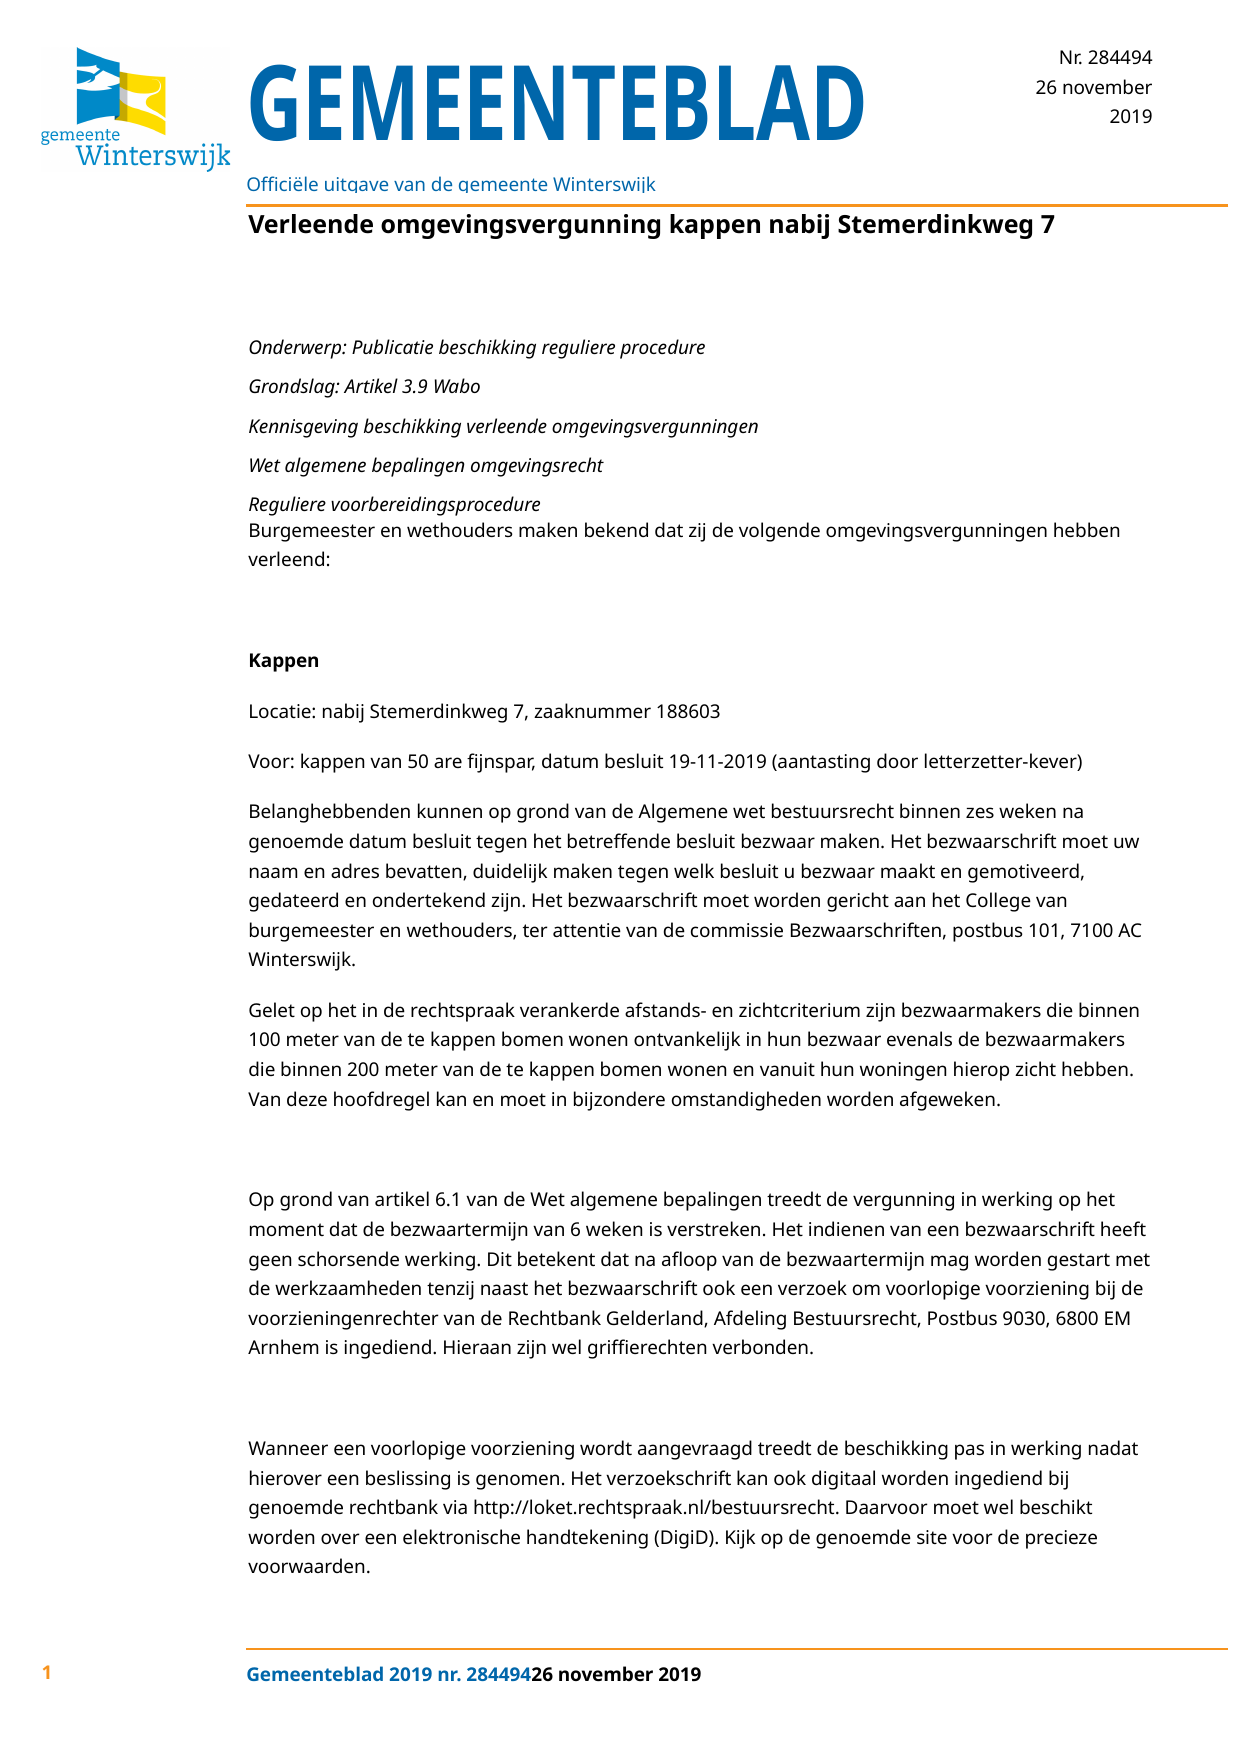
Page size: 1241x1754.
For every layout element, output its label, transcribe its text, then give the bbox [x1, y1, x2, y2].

picture [41, 47, 231, 172]
text Voor: kappen van 50 are fijnspar, datum besluit 19-11-2019 (aantasting door letterzetter-kever) [248, 748, 1152, 774]
picture [225, 153, 231, 162]
text Kennisgeving beschikking verleende omgevingsvergunningen [248, 413, 1152, 438]
text Locatie: nabij Stemerdinkweg 7, zaaknummer 188603 [248, 698, 1152, 724]
text Verleende omgevingsvergunning kappen nabij Stemerdinkweg 7 [248, 207, 1152, 241]
text Kappen [248, 647, 1152, 673]
text Op grond van artikel 6.1 van de Wet algemene bepalingen treedt de vergunning in werking op het moment dat de bezwaartermijn van 6 weken is verstreken. Het indienen van een bezwaarschrift heeft geen schorsende werking. Dit betekent dat na afloop van de bezwaartermijn mag worden gestart met de werkzaamheden tenzij naast het bezwaarschrift ook een verzoek om voorlopige voorziening bij de voorzieningenrechter van de Rechtbank Gelderland, Afdeling Bestuursrecht, Postbus 9030, 6800 EM Arnhem is ingediend. Hieraan zijn wel griffierechten verbonden. [248, 1187, 1152, 1360]
text Grondslag: Artikel 3.9 Wabo [248, 373, 1152, 399]
text Wanneer een voorlopige voorziening wordt aangevraagd treedt de beschikking pas in werking nadat hierover een beslissing is genomen. Het verzoekschrift kan ook digitaal worden ingediend bij genoemde rechtbank via http://loket.rechtspraak.nl/bestuursrecht. Daarvoor moet wel beschikt worden over een elektronische handtekening (DigiD). Kijk op de genoemde site voor de precieze voorwaarden. [248, 1435, 1152, 1579]
text Burgemeester en wethouders maken bekend dat zij de volgende omgevingsvergunningen hebben verleend: [248, 517, 1152, 572]
text Wet algemene bepalingen omgevingsrecht [248, 452, 1152, 478]
text Gelet op het in de rechtspraak verankerde afstands- en zichtcriterium zijn bezwaarmakers die binnen 100 meter van de te kappen bomen wonen ontvankelijk in hun bezwaar evenals de bezwaarmakers die binnen 200 meter van de te kappen bomen wonen en vanuit hun woningen hierop zicht hebben. Van deze hoofdregel kan en moet in bijzondere omstandigheden worden afgeweken. [248, 997, 1152, 1112]
text Reguliere voorbereidingsprocedure [248, 491, 1152, 517]
text Belanghebbenden kunnen op grond van de Algemene wet bestuursrecht binnen zes weken na genoemde datum besluit tegen het betreffende besluit bezwaar maken. Het bezwaarschrift moet uw naam en adres bevatten, duidelijk maken tegen welk besluit u bezwaar maakt en gemotiveerd, gedateerd en ondertekend zijn. Het bezwaarschrift moet worden gericht aan het College van burgemeester en wethouders, ter attentie van de commissie Bezwaarschriften, postbus 101, 7100 AC Winterswijk. [248, 799, 1152, 972]
text Onderwerp: Publicatie beschikking reguliere procedure [248, 334, 1152, 360]
